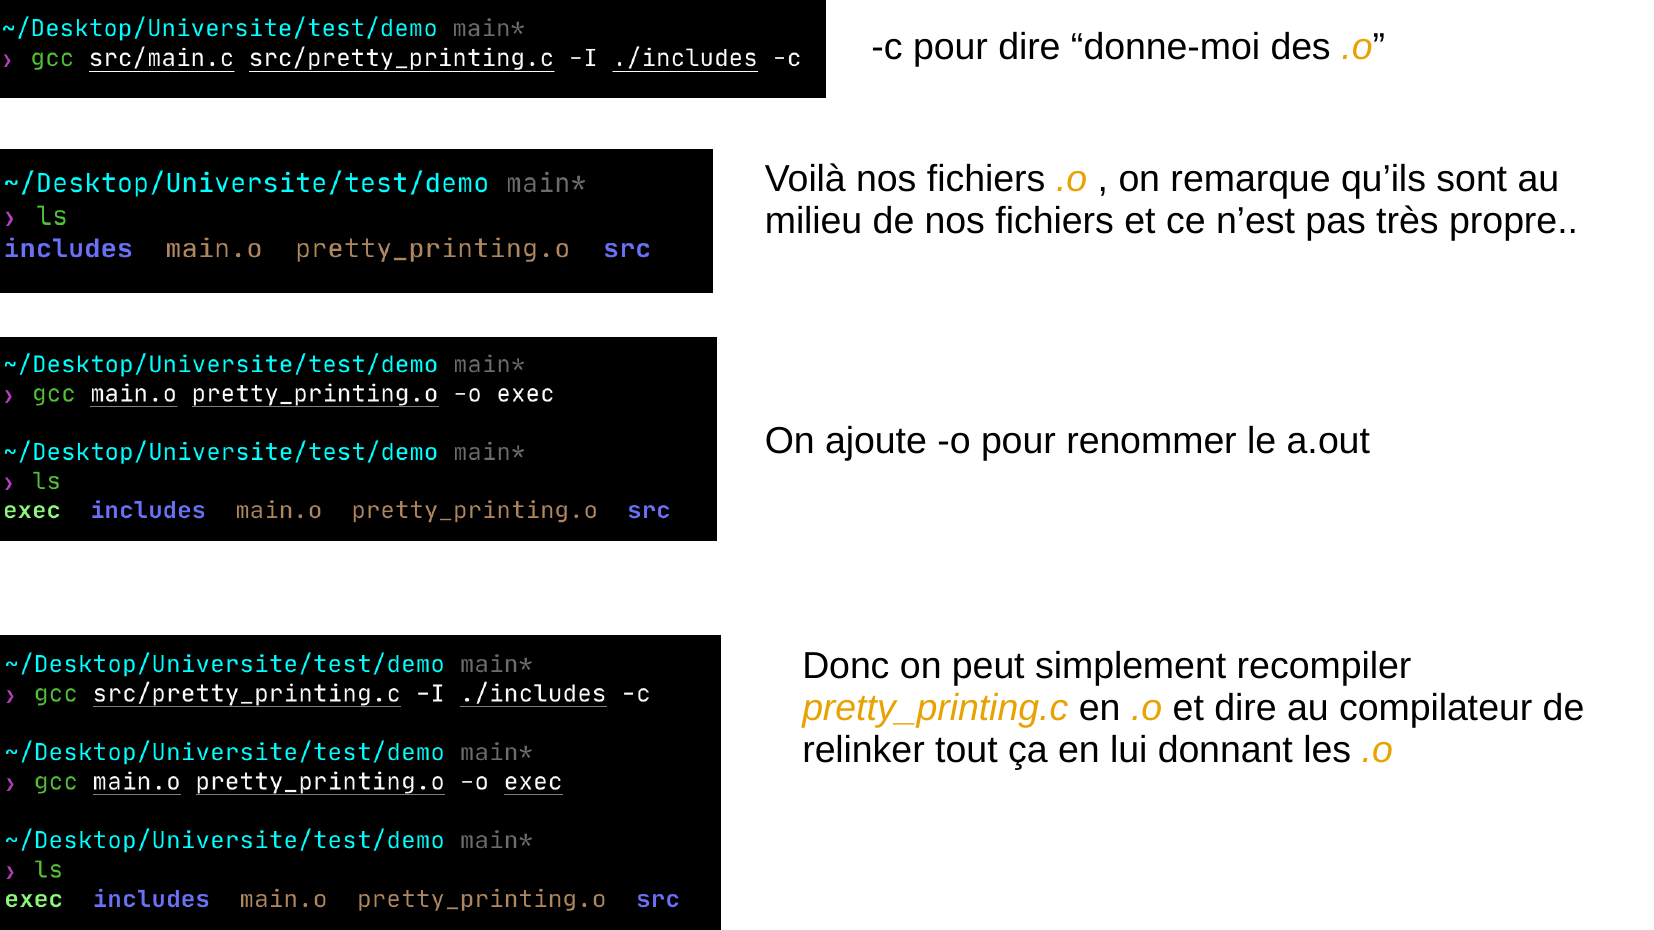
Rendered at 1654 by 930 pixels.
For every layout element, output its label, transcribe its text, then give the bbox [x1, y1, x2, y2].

text_box -c pour dire “donne-moi des .o” [856, 17, 1607, 131]
picture [0, 635, 721, 930]
text_box Voilà nos fichiers .o , on remarque qu’ils sont au milieu de nos fichiers et ce n’est pas très propre.. [750, 150, 1613, 301]
text_box Donc on peut simplement recompiler pretty_printing.c en .o et dire au compilateur de relinker tout ça en lui donnant les .o [787, 637, 1613, 930]
picture [0, 337, 717, 541]
text_box On ajoute -o pour renommer le a.out [750, 412, 1613, 488]
picture [0, 0, 826, 98]
picture [0, 149, 713, 293]
